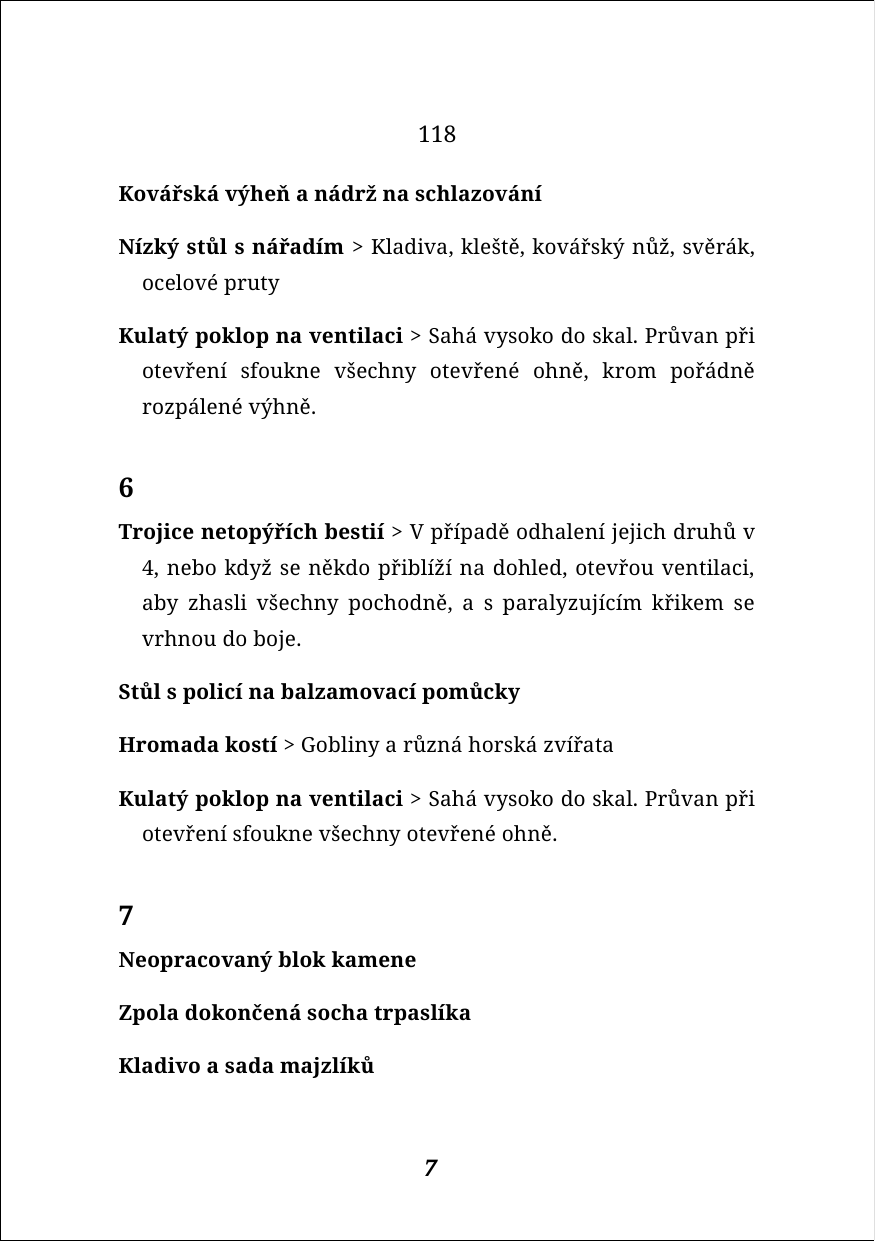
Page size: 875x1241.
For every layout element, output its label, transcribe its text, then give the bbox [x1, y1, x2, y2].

text Kovářská výheň a nádrž na schlazování [118, 179, 756, 207]
text Kladivo a sada majzlíků [118, 1051, 756, 1080]
text Neopracovaný blok kamene [118, 945, 756, 973]
text Kulatý poklop na ventilaci > Sahá vysoko do skal. Průvan při otevření sfoukne všechny otevřené ohně, krom pořádně rozpálené výhně. [118, 321, 756, 420]
text Hromada kostí > Gobliny a různá horská zvířata [118, 731, 756, 759]
text Nízký stůl s nářadím > Kladiva, kleště, kovářský nůž, svěrák, ocelové pruty [118, 232, 756, 296]
text Trojice netopýřích bestií > V případě odhalení jejich druhů v 4, nebo když se někdo přiblíží na dohled, otevřou ventilaci, aby zhasli všechny pochodně, a s paralyzujícím křikem se vrhnou do boje. [118, 517, 756, 652]
text Zpola dokončená socha trpaslíka [118, 998, 756, 1026]
text Kulatý poklop na ventilaci > Sahá vysoko do skal. Průvan při otevření sfoukne všechny otevřené ohně. [118, 784, 756, 848]
subtitle 6 [118, 469, 756, 506]
subtitle 7 [118, 896, 756, 933]
text Stůl s policí na balzamovací pomůcky [118, 677, 756, 706]
